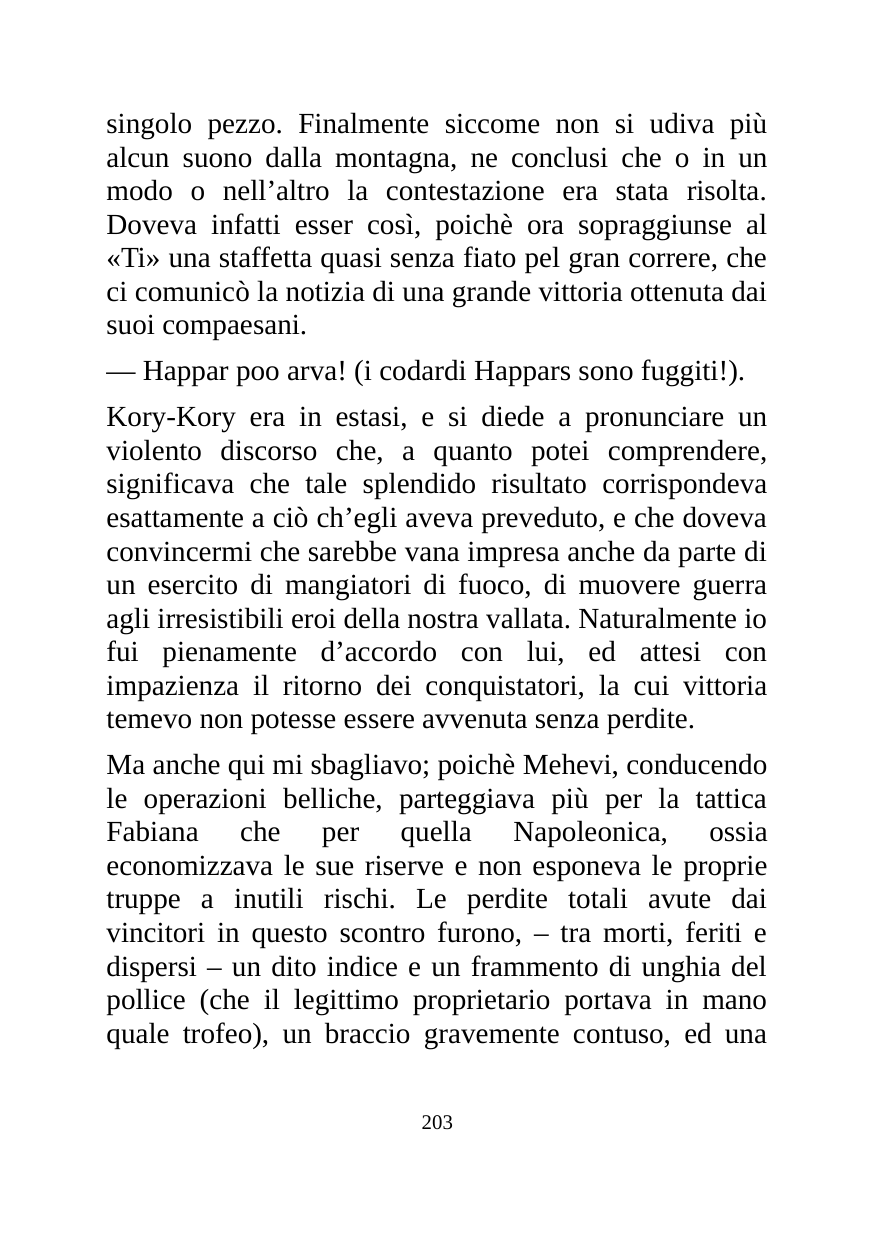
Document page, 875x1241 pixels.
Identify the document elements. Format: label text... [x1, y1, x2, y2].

text singolo pezzo. Finalmente siccome non si udiva più alcun suono dalla montagna, ne conclusi che o in un modo o nell’altro la contestazione era stata risolta. Doveva infatti esser così, poichè ora sopraggiunse al «Ti» una staffetta quasi senza fiato pel gran correre, che ci comunicò la notizia di una grande vittoria ottenuta dai suoi compaesani. [106, 106, 768, 341]
text Kory-Kory era in estasi, e si diede a pronunciare un violento discorso che, a quanto potei comprendere, significava che tale splendido risultato corrispondeva esattamente a ciò ch’egli aveva preveduto, e che doveva convincermi che sarebbe vana impresa anche da parte di un esercito di mangiatori di fuoco, di muovere guerra agli irresistibili eroi della nostra vallata. Naturalmente io fui pienamente d’accordo con lui, ed attesi con impazienza il ritorno dei conquistatori, la cui vittoria temevo non potesse essere avvenuta senza perdite. [106, 399, 768, 735]
text Ma anche qui mi sbagliavo; poichè Mehevi, conducendo le operazioni belliche, parteggiava più per la tattica Fabiana che per quella Napoleonica, ossia economizzava le sue riserve e non esponeva le proprie truppe a inutili rischi. Le perdite totali avute dai vincitori in questo scontro furono, – tra morti, feriti e dispersi – un dito indice e un frammento di unghia del pollice (che il legittimo proprietario portava in mano quale trofeo), un braccio gravemente contuso, ed una [106, 747, 768, 1049]
text — Happar poo arva! (i codardi Happars sono fuggiti!). [106, 353, 768, 387]
